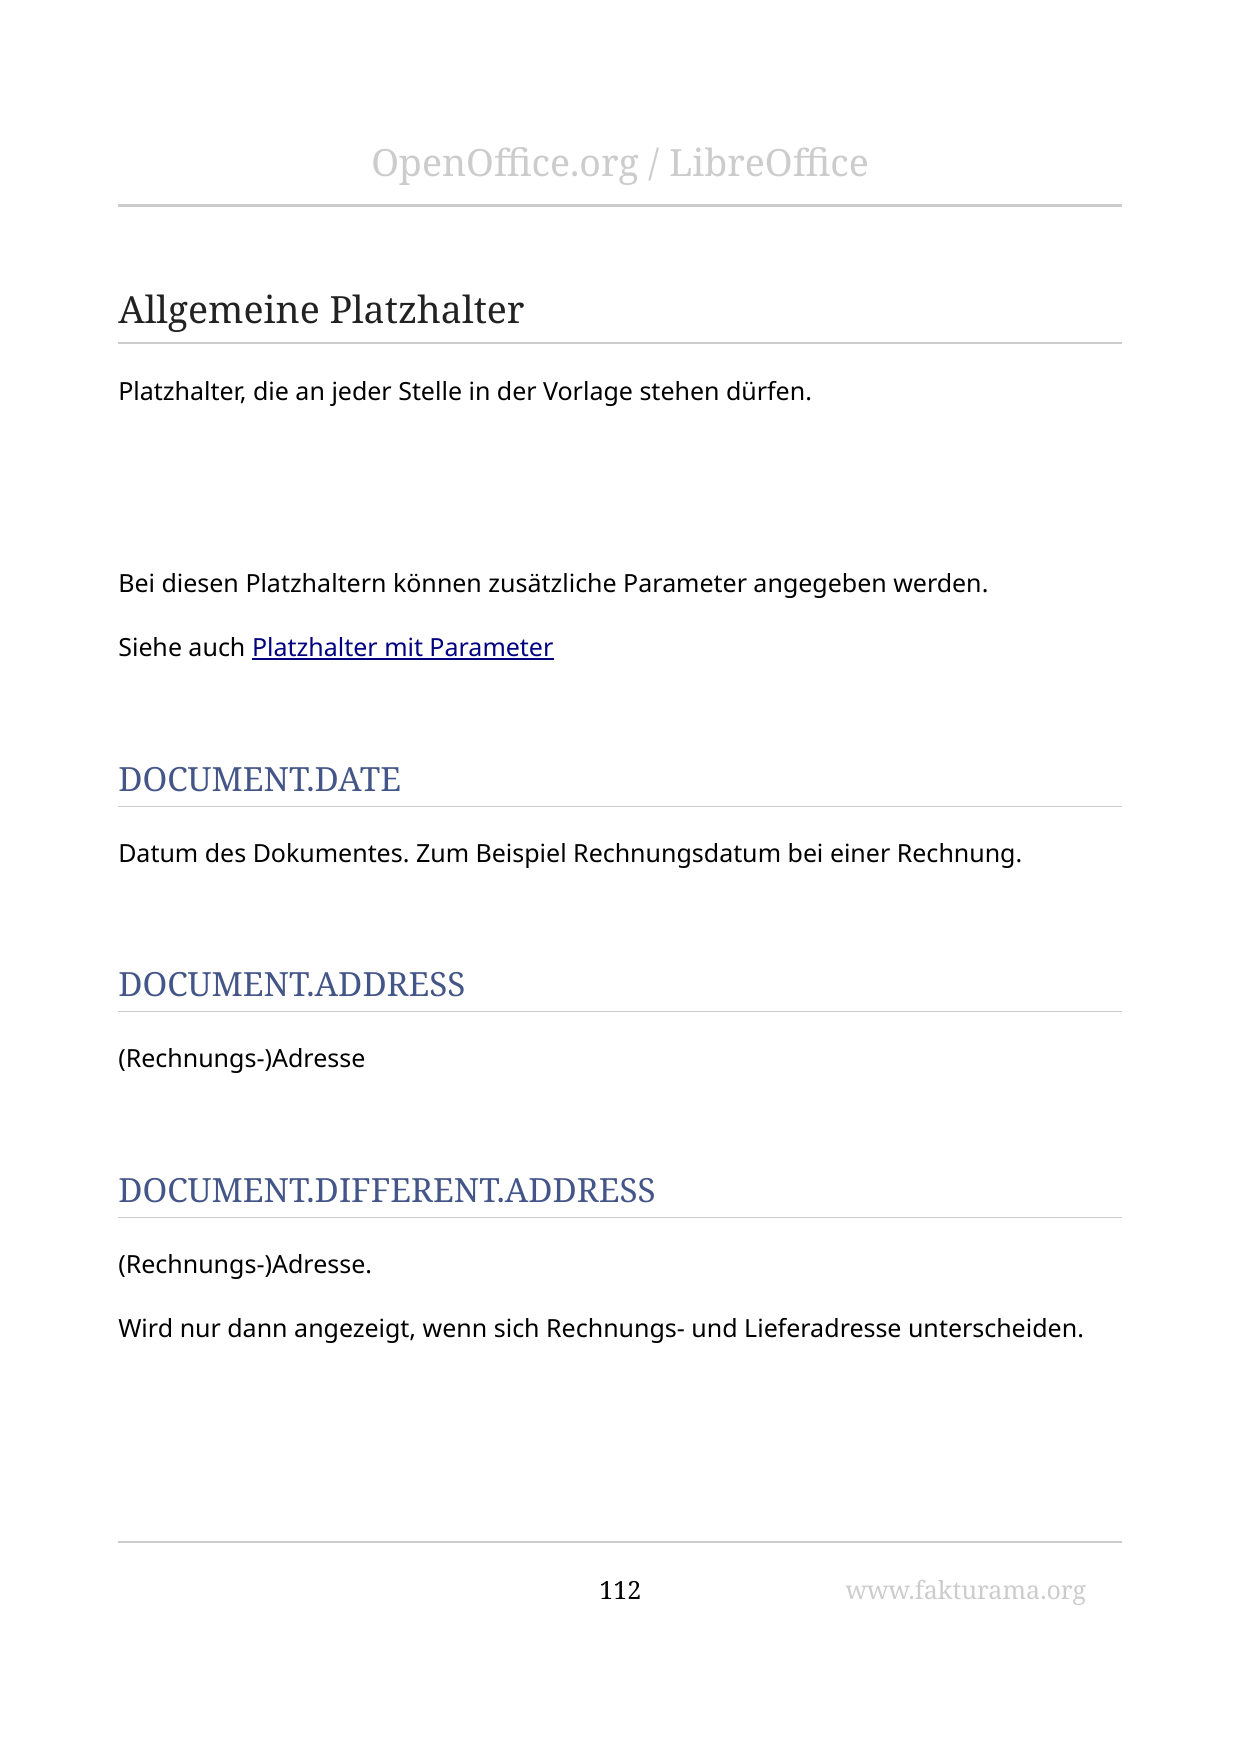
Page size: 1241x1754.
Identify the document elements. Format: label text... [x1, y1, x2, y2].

text (Rechnungs-)Adresse [118, 1041, 1122, 1075]
text Bei diesen Platzhaltern können zusätzliche Parameter angegeben werden. [118, 566, 1122, 600]
subtitle DOCUMENT.DATE [118, 756, 1122, 806]
subtitle Allgemeine Platzhalter [118, 283, 1122, 342]
subtitle DOCUMENT.ADDRESS [118, 961, 1122, 1011]
text Siehe auch Platzhalter mit Parameter [118, 629, 1122, 663]
text Datum des Dokumentes. Zum Beispiel Rechnungsdatum bei einer Rechnung. [118, 835, 1122, 869]
subtitle DOCUMENT.DIFFERENT.ADDRESS [118, 1167, 1122, 1217]
text (Rechnungs-)Adresse. [118, 1247, 1122, 1281]
text Platzhalter, die an jeder Stelle in der Vorlage stehen dürfen. [118, 373, 1122, 407]
text Wird nur dann angezeigt, wenn sich Rechnungs- und Lieferadresse unterscheiden. [118, 1310, 1122, 1344]
